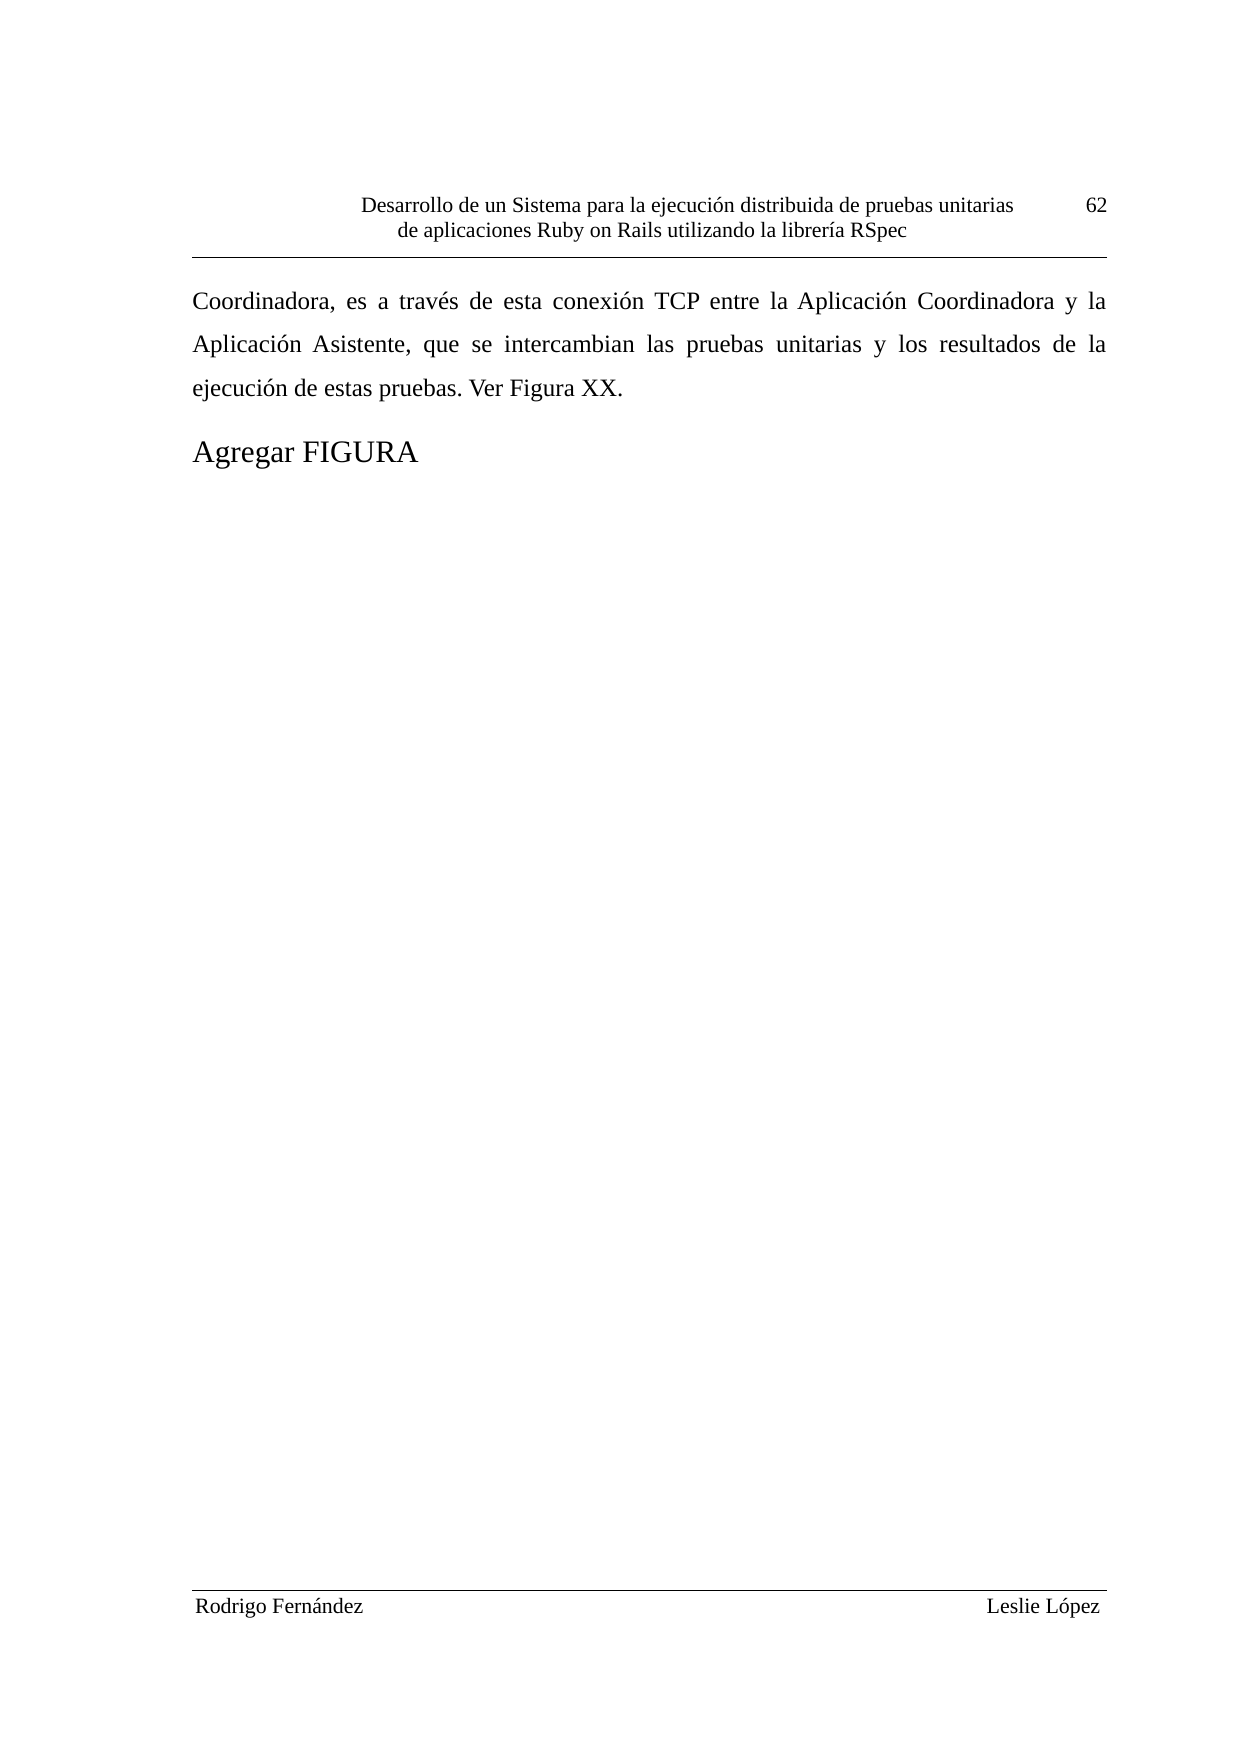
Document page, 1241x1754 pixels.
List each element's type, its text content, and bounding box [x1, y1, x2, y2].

text Coordinadora, es a través de esta conexión TCP entre la Aplicación Coordinadora y la Aplicación Asistente, que se intercambian las pruebas unitarias y los resultados de la ejecución de estas pruebas. Ver Figura XX. [192, 286, 1107, 401]
list Agregar FIGURA [192, 433, 1107, 469]
